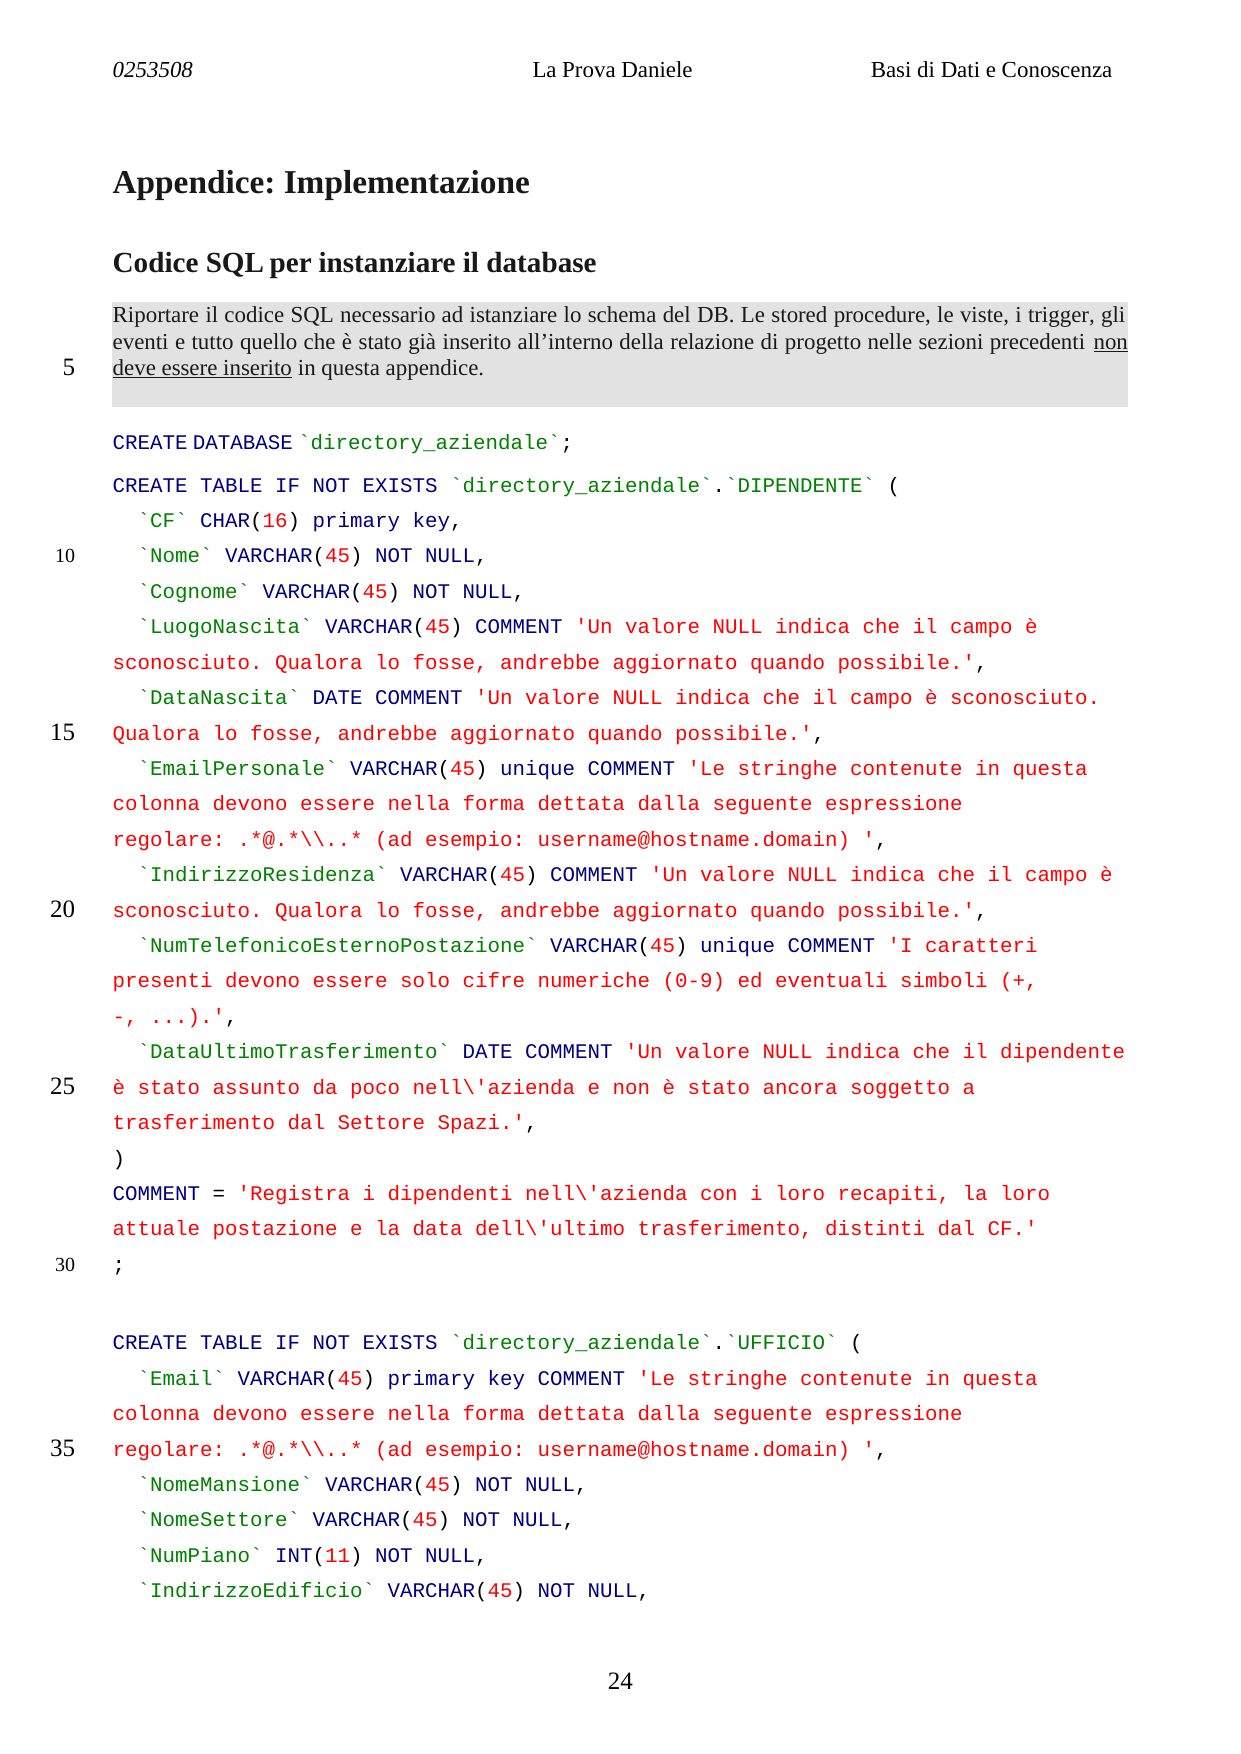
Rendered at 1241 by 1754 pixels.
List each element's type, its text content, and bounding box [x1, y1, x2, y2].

text CREATE TABLE IF NOT EXISTS `directory_aziendale`.`UFFICIO` ( [112, 1332, 1128, 1356]
text `NomeSettore` VARCHAR(45) NOT NULL, [112, 1509, 1128, 1533]
text `NumPiano` INT(11) NOT NULL, [112, 1545, 1128, 1568]
text ; [112, 1254, 1128, 1277]
text `LuogoNascita` VARCHAR(45) COMMENT 'Un valore NULL indica che il campo è sconosciuto. Qualora lo fosse, andrebbe aggiornato quando possibile.', [112, 616, 1128, 675]
text `CF` CHAR(16) primary key, [112, 510, 1128, 534]
text CREATE TABLE IF NOT EXISTS `directory_aziendale`.`DIPENDENTE` ( [112, 475, 1128, 498]
text `EmailPersonale` VARCHAR(45) unique COMMENT 'Le stringhe contenute in questa colonna devono essere nella forma dettata dalla seguente espressione regolare: .*@.*\\..* (ad esempio: username@hostname.domain) ', [112, 758, 1128, 852]
subtitle CREATE DATABASE `directory_aziendale`; [112, 432, 1128, 456]
text COMMENT = 'Registra i dipendenti nell\'azienda con i loro recapiti, la loro attuale postazione e la data dell\'ultimo trasferimento, distinti dal CF.' [112, 1183, 1128, 1242]
text `Nome` VARCHAR(45) NOT NULL, [112, 546, 1128, 569]
text Riportare il codice SQL necessario ad istanziare lo schema del DB. Le stored procedure, le viste, i trigger, gli eventi e tutto quello che è stato già inserito all’interno della relazione di progetto nelle sezioni precedenti non deve essere inserito in questa appendice. [112, 302, 1128, 381]
text `Cognome` VARCHAR(45) NOT NULL, [112, 581, 1128, 604]
subtitle Appendice: Implementazione [112, 162, 1128, 201]
text `DataNascita` DATE COMMENT 'Un valore NULL indica che il campo è sconosciuto. Qualora lo fosse, andrebbe aggiornato quando possibile.', [112, 687, 1128, 746]
text `IndirizzoResidenza` VARCHAR(45) COMMENT 'Un valore NULL indica che il campo è sconosciuto. Qualora lo fosse, andrebbe aggiornato quando possibile.', [112, 864, 1128, 923]
text ) [112, 1148, 1128, 1171]
subtitle Codice SQL per instanziare il database [112, 245, 1128, 278]
text `NumTelefonicoEsternoPostazione` VARCHAR(45) unique COMMENT 'I caratteri presenti devono essere solo cifre numeriche (0-9) ed eventuali simboli (+, -, ...).', [112, 935, 1128, 1029]
text `Email` VARCHAR(45) primary key COMMENT 'Le stringhe contenute in questa colonna devono essere nella forma dettata dalla seguente espressione regolare: .*@.*\\..* (ad esempio: username@hostname.domain) ', [112, 1368, 1128, 1462]
text `IndirizzoEdificio` VARCHAR(45) NOT NULL, [112, 1580, 1128, 1604]
text `DataUltimoTrasferimento` DATE COMMENT 'Un valore NULL indica che il dipendente è stato assunto da poco nell\'azienda e non è stato ancora soggetto a trasferimento dal Settore Spazi.', [112, 1041, 1128, 1136]
text `NomeMansione` VARCHAR(45) NOT NULL, [112, 1474, 1128, 1498]
